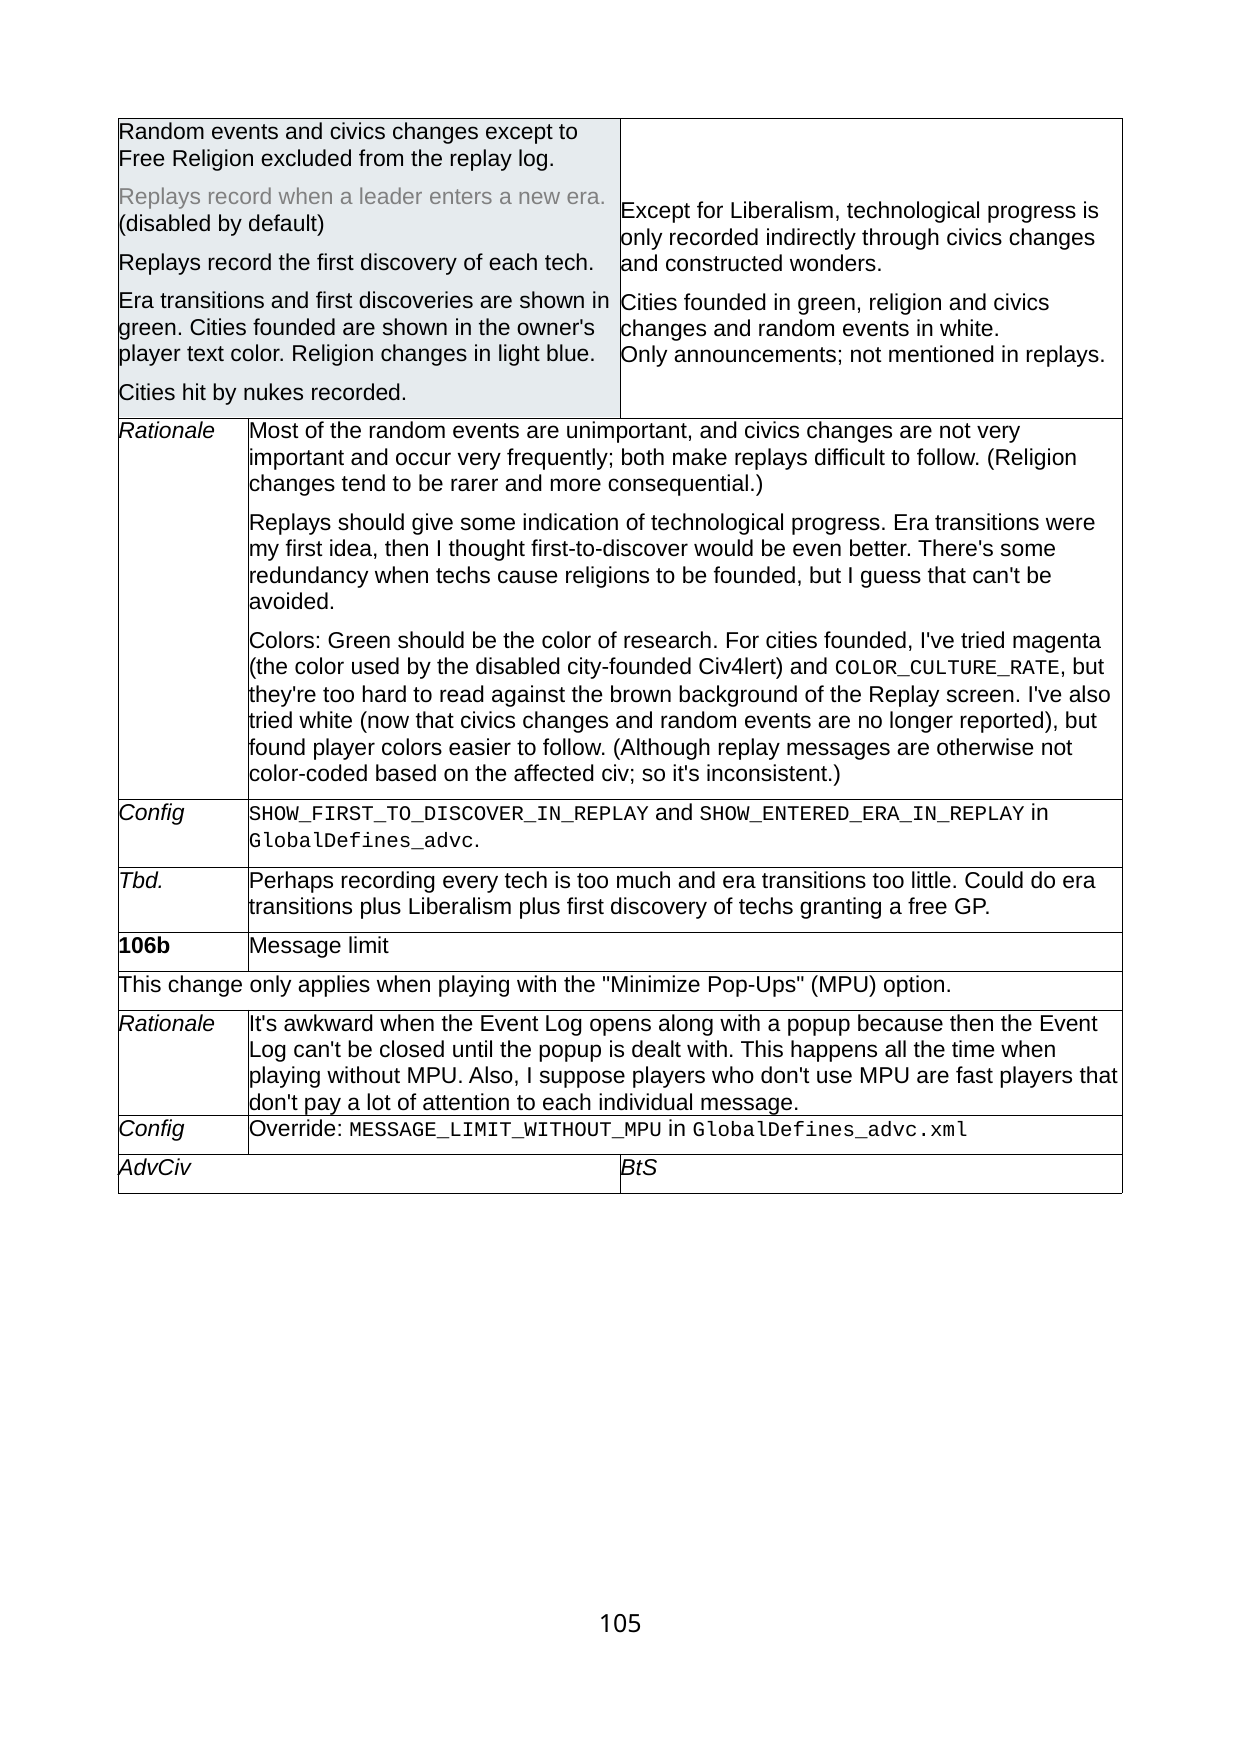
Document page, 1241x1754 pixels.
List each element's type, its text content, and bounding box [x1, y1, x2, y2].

table_cell Config [119, 1116, 248, 1154]
table_cell Perhaps recording every tech is too much and era transitions too little. Could do era transitions plus Liberalism plus first discovery of techs granting a free GP. [249, 868, 1122, 932]
table_cell Rationale [119, 1011, 248, 1115]
table_cell Tbd. [119, 868, 248, 932]
table_cell Rationale [119, 419, 248, 799]
table_cell Except for Liberalism, technological progress is only recorded indirectly through civics changes and constructed wonders. Cities founded in green, religion and civics changes and random events in white. Only announcements; not mentioned in replays. [621, 119, 1122, 417]
table_cell Most of the random events are unimportant, and civics changes are not very important and occur very frequently; both make replays difficult to follow. (Religion changes tend to be rarer and more consequential.) Replays should give some indication of technological progress. Era transitions were my first idea, then I thought first-to-discover would be even better. There's some redundancy when techs cause religions to be founded, but I guess that can't be avoided. Colors: Green should be the color of research. For cities founded, I've tried magenta (the color used by the disabled city-founded Civ4lert) and COLOR_CULTURE_RATE, but they're too hard to read against the brown background of the Replay screen. I've also tried white (now that civics changes and random events are no longer reported), but found player colors easier to follow. (Although replay messages are otherwise not color-coded based on the affected civ; so it's inconsistent.) [249, 419, 1122, 799]
table_cell This change only applies when playing with the "Minimize Pop-Ups" (MPU) option. [119, 972, 1122, 1009]
table_cell Override: MESSAGE_LIMIT_WITHOUT_MPU in GlobalDefines_advc.xml [249, 1116, 1122, 1154]
table_cell Config [119, 800, 248, 867]
table_cell AdvCiv [119, 1155, 620, 1193]
table_cell Message limit [249, 933, 1122, 971]
table_cell It's awkward when the Event Log opens along with a popup because then the Event Log can't be closed until the popup is dealt with. This happens all the time when playing without MPU. Also, I suppose players who don't use MPU are fast players that don't pay a lot of attention to each individual message. [249, 1011, 1122, 1115]
table_cell Random events and civics changes except to Free Religion excluded from the replay log. Replays record when a leader enters a new era. (disabled by default) Replays record the first discovery of each tech. Era transitions and first discoveries are shown in green. Cities founded are shown in the owner's player text color. Religion changes in light blue. Cities hit by nukes recorded. [119, 119, 620, 417]
table_cell SHOW_FIRST_TO_DISCOVER_IN_REPLAY and SHOW_ENTERED_ERA_IN_REPLAY in GlobalDefines_advc. [249, 800, 1122, 867]
table_cell BtS [621, 1155, 1122, 1193]
table_cell 106b [119, 933, 248, 971]
